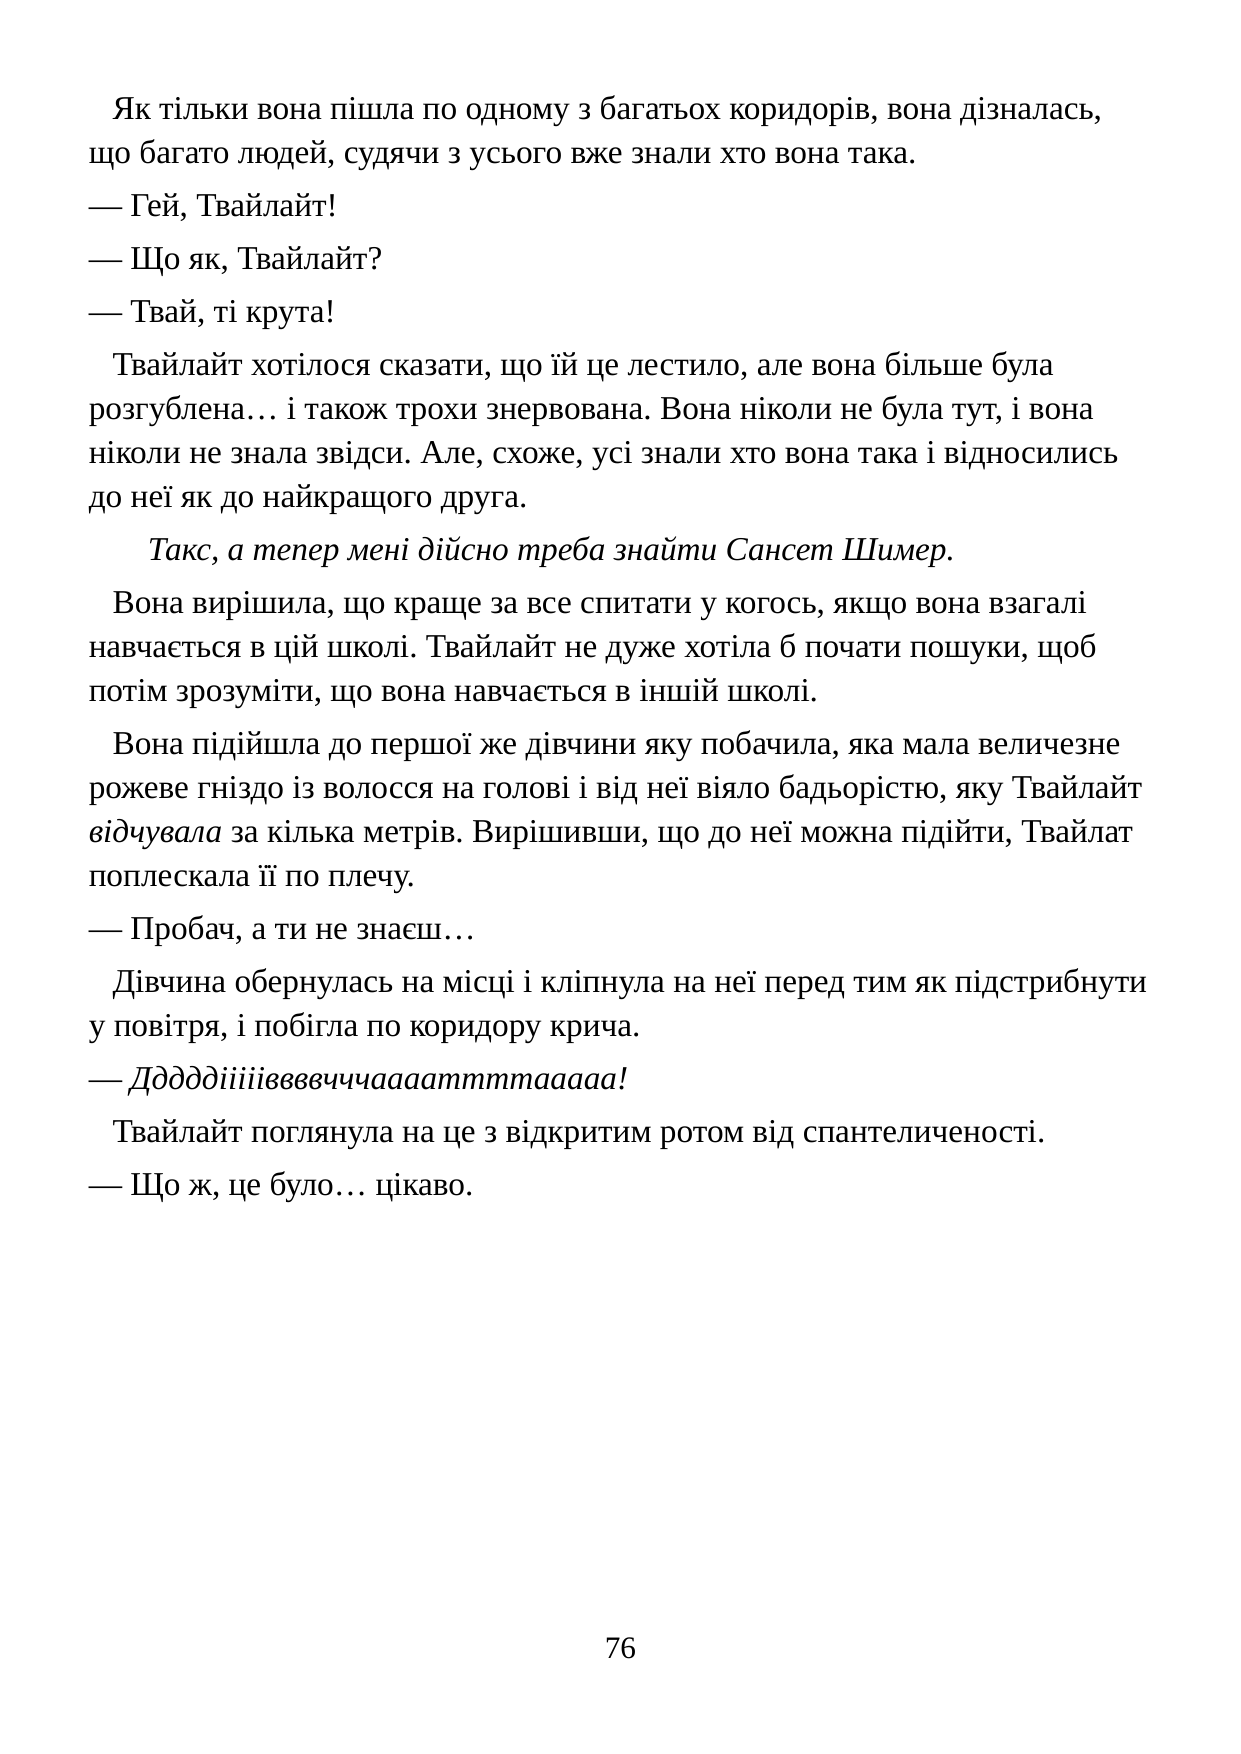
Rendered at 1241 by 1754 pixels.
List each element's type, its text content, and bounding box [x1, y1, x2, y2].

text — Пробач, а ти не знаєш… [88, 908, 1152, 947]
text Вона вирішила, що краще за все спитати у когось, якщо вона взагалі навчається в цій школі. Твайлайт не дуже хотіла б почати пошуки, щоб потім зрозуміти, що вона навчається в іншій школі. [88, 582, 1152, 709]
text Вона підійшла до першої же дівчини яку побачила, яка мала величезне рожеве гніздо із волосся на голові і від неї віяло бадьорістю, яку Твайлайт відчувала за кілька метрів. Вирішивши, що до неї можна підійти, Твайлат поплескала її по плечу. [88, 723, 1152, 894]
text — Гей, Твайлайт! [88, 186, 1152, 224]
text Твайлайт поглянула на це з відкритим ротом від спантеличеності. [88, 1111, 1152, 1149]
text — Що як, Твайлайт? [88, 238, 1152, 277]
text Дівчина обернулась на місці і кліпнула на неї перед тим як підстрибнути у повітря, і побігла по коридору крича. [88, 961, 1152, 1044]
text Такс, а тепер мені дійсно треба знайти Сансет Шимер. [88, 529, 1152, 568]
text — Що ж, це було… цікаво. [88, 1164, 1152, 1202]
text — Дддддіііііввввчччааааттттааааа! [88, 1058, 1152, 1097]
text Як тільки вона пішла по одному з багатьох коридорів, вона дізналась, що багато людей, судячи з усього вже знали хто вона така. [88, 88, 1152, 171]
text — Твай, ті крута! [88, 291, 1152, 330]
text Твайлайт хотілося сказати, що їй це лестило, але вона більше була розгублена… і також трохи знервована. Вона ніколи не була тут, і вона ніколи не знала звідси. Але, схоже, усі знали хто вона така і відносились до неї як до найкращого друга. [88, 344, 1152, 515]
